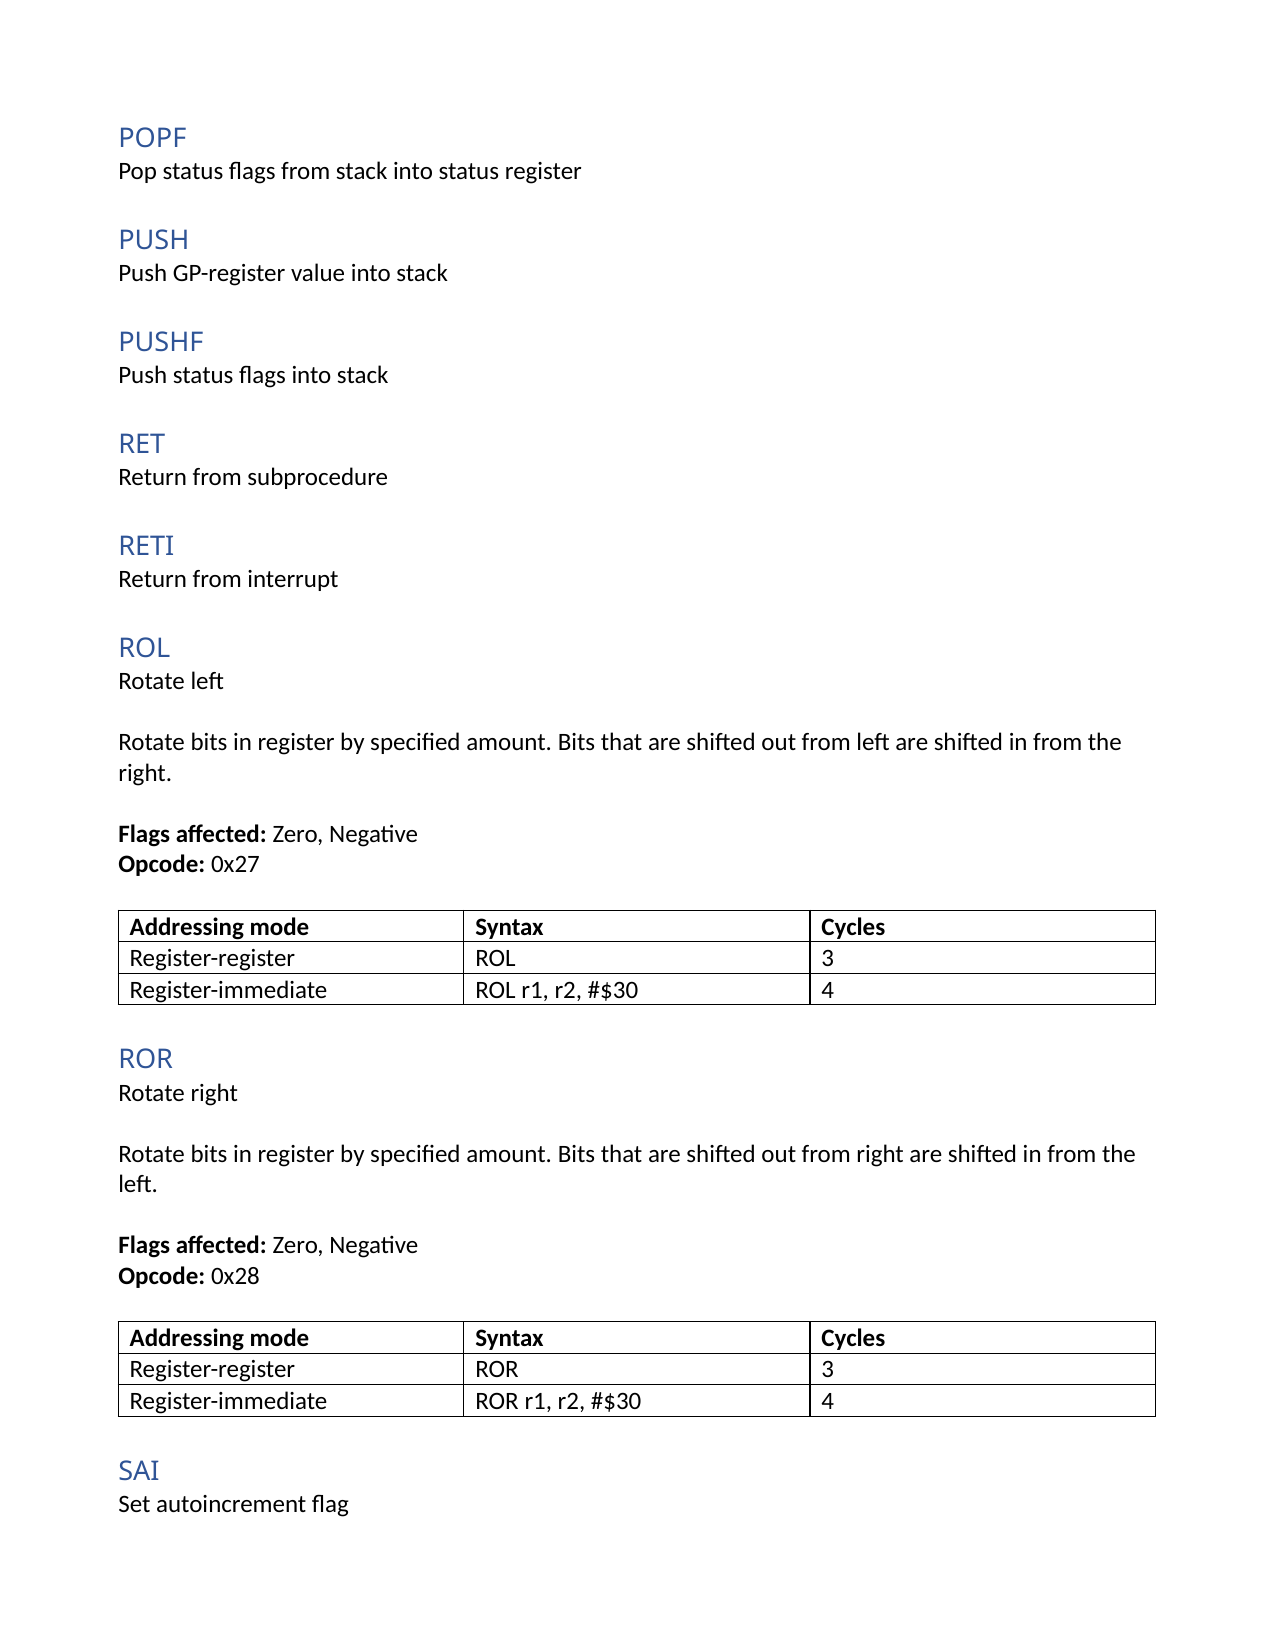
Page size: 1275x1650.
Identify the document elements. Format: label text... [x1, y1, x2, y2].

subtitle SAI [118, 1451, 1157, 1488]
table_header Syntax [464, 911, 809, 941]
table_cell Register-immediate [119, 1385, 463, 1416]
table_cell Register-register [119, 1354, 463, 1384]
table_cell ROL r1, r2, #$30 [464, 974, 809, 1004]
subtitle ROR [118, 1040, 1157, 1077]
text Pop status flags from stack into status register [118, 155, 1157, 186]
text Push GP-register value into stack [118, 257, 1157, 288]
table_cell ROR r1, r2, #$30 [464, 1385, 809, 1416]
subtitle PUSHF [118, 322, 1157, 359]
text Rotate left [118, 665, 1157, 696]
text Set autoincrement flag [118, 1488, 1157, 1519]
table_cell ROR [464, 1354, 809, 1384]
text Return from interrupt [118, 563, 1157, 594]
table_header Cycles [811, 1322, 1155, 1353]
text Flags affected: Zero, Negative [118, 818, 1157, 848]
table_header Addressing mode [119, 1322, 463, 1353]
table_header Syntax [464, 1322, 809, 1353]
text Rotate bits in register by specified amount. Bits that are shifted out from left are shifted in from the right. [118, 726, 1157, 787]
table_cell 4 [811, 974, 1155, 1004]
table_cell Register-immediate [119, 974, 463, 1004]
table_cell Register-register [119, 942, 463, 973]
subtitle RETI [118, 526, 1157, 563]
subtitle PUSH [118, 220, 1157, 257]
text Push status flags into stack [118, 359, 1157, 390]
subtitle ROL [118, 628, 1157, 665]
table_cell 3 [811, 1354, 1155, 1384]
table_header Cycles [811, 911, 1155, 941]
table_cell 3 [811, 942, 1155, 973]
table_cell ROL [464, 942, 809, 973]
subtitle POPF [118, 118, 1157, 155]
text Opcode: 0x27 [118, 848, 1157, 879]
table_header Addressing mode [119, 911, 463, 941]
text Flags affected: Zero, Negative [118, 1229, 1157, 1260]
subtitle RET [118, 424, 1157, 461]
table_cell 4 [811, 1385, 1155, 1416]
text Return from subprocedure [118, 461, 1157, 492]
text Rotate bits in register by specified amount. Bits that are shifted out from right are shifted in from the left. [118, 1138, 1157, 1199]
text Rotate right [118, 1077, 1157, 1107]
text Opcode: 0x28 [118, 1260, 1157, 1291]
